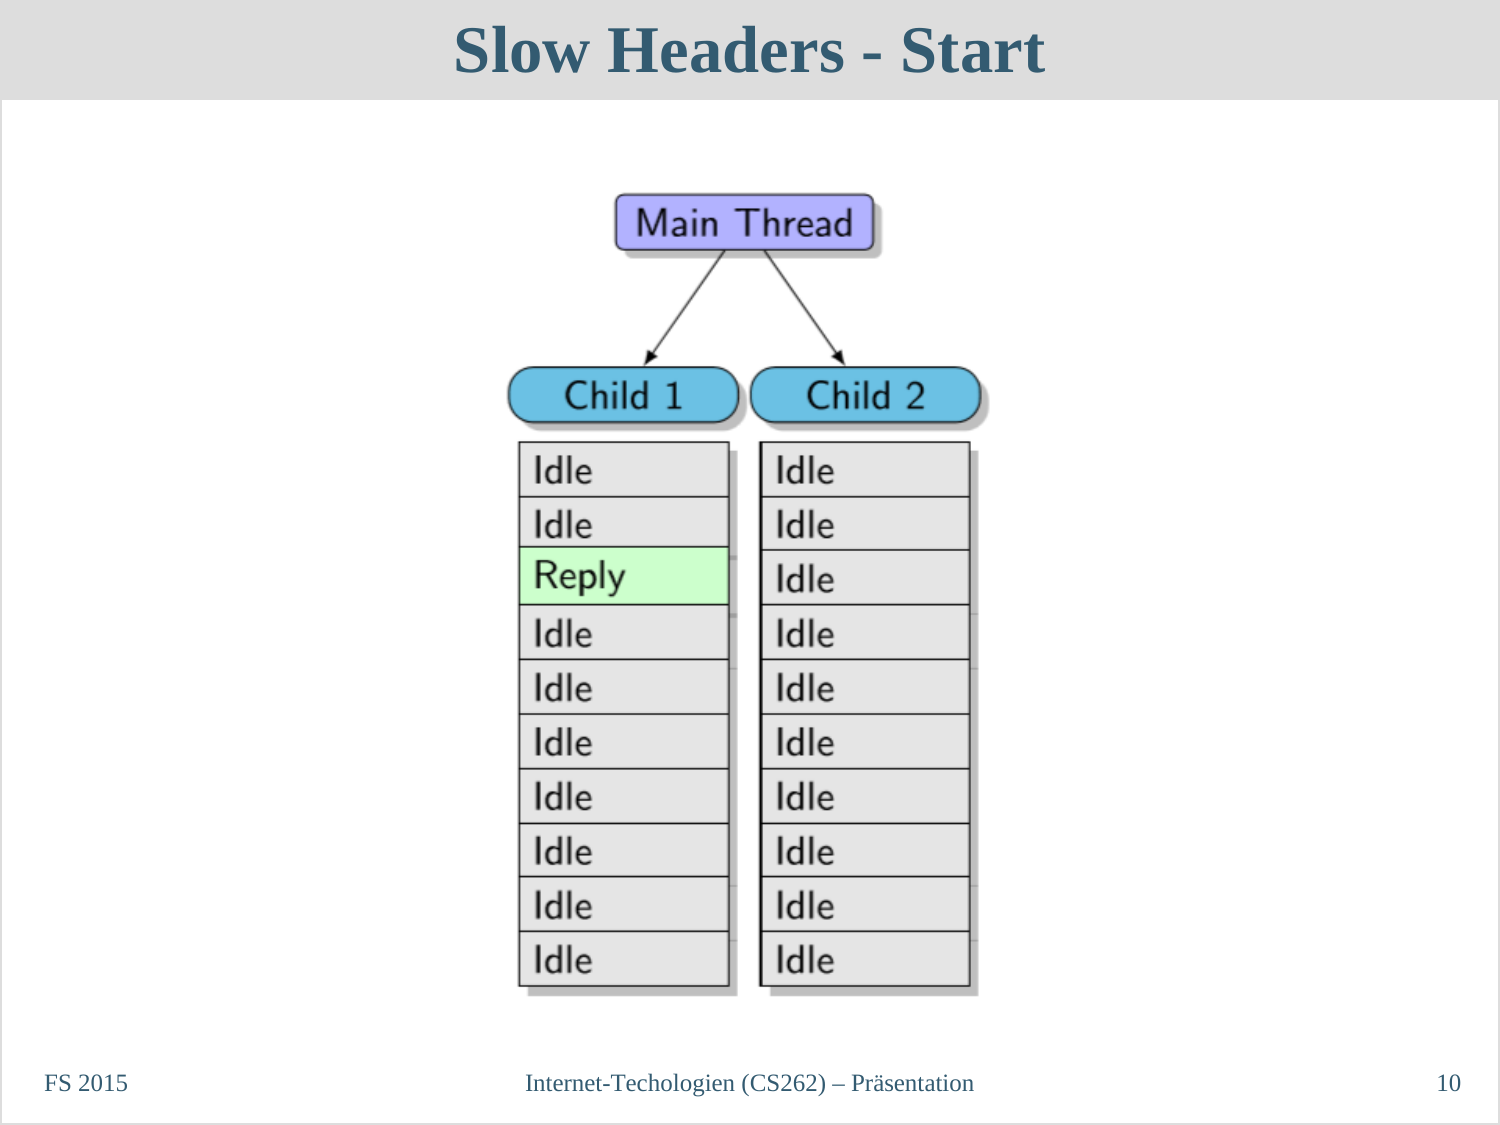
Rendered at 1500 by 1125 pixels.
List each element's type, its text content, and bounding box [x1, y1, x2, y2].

picture [125, 190, 1376, 998]
title Slow Headers - Start [0, 0, 1500, 100]
text_box [1375, 1058, 1477, 1097]
text_box Internet-Techologien (CS262) – Präsentation [300, 1058, 1201, 1107]
text_box FS 2015 [29, 1058, 195, 1097]
